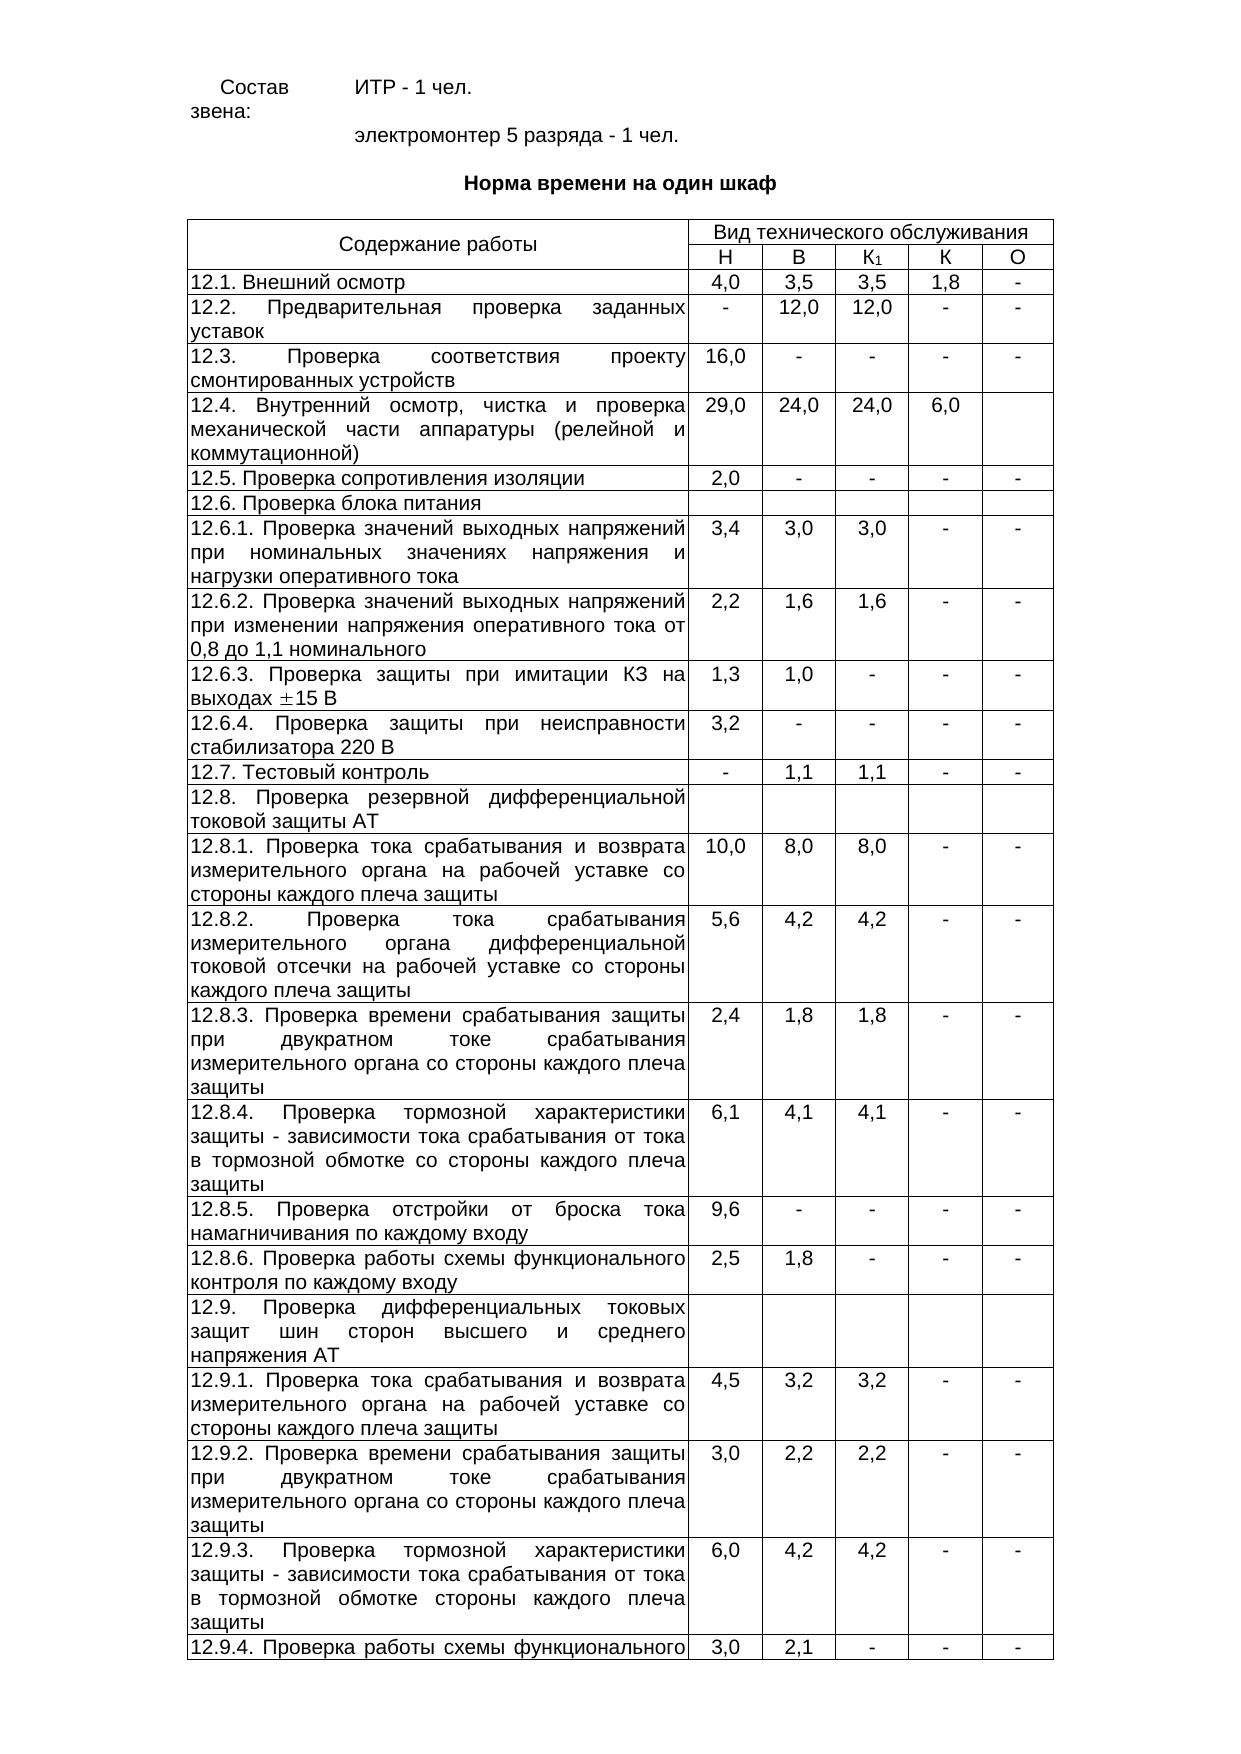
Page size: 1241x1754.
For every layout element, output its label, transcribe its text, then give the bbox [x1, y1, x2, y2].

table_cell - [983, 1003, 1053, 1099]
table_cell 4,2 [836, 1538, 908, 1633]
table_cell 6,0 [689, 1538, 762, 1633]
table_cell 24,0 [836, 393, 908, 464]
table_cell - [836, 1246, 908, 1294]
table_cell 1,8 [763, 1246, 835, 1294]
table_cell 4,2 [763, 1538, 835, 1633]
table_cell 3,0 [689, 1441, 762, 1537]
table_cell - [909, 711, 982, 758]
table_cell 2,2 [689, 589, 762, 660]
table_cell [187, 123, 351, 147]
text Норма времени на один шкаф [187, 171, 1053, 195]
table_cell 12.8.3. Проверка времени срабатывания защиты при двукратном токе срабатывания измерительного органа со стороны каждого плеча защиты [188, 1003, 688, 1099]
table_cell 10,0 [689, 834, 762, 905]
table_cell 16,0 [689, 344, 762, 392]
table_cell 12.6.3. Проверка защиты при имитации КЗ на выходах 15 В [188, 661, 688, 709]
table_cell - [763, 711, 835, 758]
table_cell - [909, 1003, 982, 1099]
table_cell - [983, 344, 1053, 392]
table_cell - [909, 1635, 982, 1658]
table_cell 8,0 [763, 834, 835, 905]
table_cell 12.9.1. Проверка тока срабатывания и возврата измерительного органа на рабочей уставке со стороны каждого плеча защиты [188, 1368, 688, 1440]
table_cell 12.7. Тестовый контроль [188, 760, 688, 783]
table_cell - [909, 1538, 982, 1633]
table_cell [836, 1295, 908, 1367]
table_cell К1 [836, 245, 908, 269]
table_cell - [909, 1246, 982, 1294]
table_cell 4,2 [763, 906, 835, 1002]
table_cell - [909, 661, 982, 709]
table_cell [983, 491, 1053, 514]
table_cell 12.6.1. Проверка значений выходных напряжений при номинальных значениях напряжения и нагрузки оперативного тока [188, 516, 688, 587]
table_cell - [909, 516, 982, 587]
table_cell 4,1 [836, 1100, 908, 1196]
table_cell 4,2 [836, 906, 908, 1002]
table_cell 3,5 [836, 270, 908, 294]
table_cell - [909, 295, 982, 343]
table_cell - [763, 344, 835, 392]
table_cell - [983, 1538, 1053, 1633]
table_cell - [763, 1197, 835, 1245]
table_cell 12.2. Предварительная проверка заданных уставок [188, 295, 688, 343]
table_cell - [983, 589, 1053, 660]
table_cell 24,0 [763, 393, 835, 464]
table_cell - [983, 661, 1053, 709]
table_cell 2,2 [763, 1441, 835, 1537]
table_cell 1,8 [909, 270, 982, 294]
table_cell - [836, 661, 908, 709]
table_cell - [909, 906, 982, 1002]
table_cell 2,0 [689, 466, 762, 489]
table_cell 12.5. Проверка сопротивления изоляции [188, 466, 688, 489]
table_cell В [763, 245, 835, 269]
table_cell [689, 491, 762, 514]
table_cell [909, 491, 982, 514]
table_cell 3,2 [689, 711, 762, 758]
table_cell - [983, 906, 1053, 1002]
table_cell 8,0 [836, 834, 908, 905]
table_cell [909, 1295, 982, 1367]
table_cell 12.4. Внутренний осмотр, чистка и проверка механической части аппаратуры (релейной и коммутационной) [188, 393, 688, 464]
table_cell 3,0 [836, 516, 908, 587]
table_cell К [909, 245, 982, 269]
table_cell - [689, 760, 762, 783]
table_cell 4,0 [689, 270, 762, 294]
table_cell 2,1 [763, 1635, 835, 1658]
table_cell 12.6.2. Проверка значений выходных напряжений при изменении напряжения оперативного тока от 0,8 до 1,1 номинального [188, 589, 688, 660]
table_cell - [836, 1197, 908, 1245]
table_cell электромонтер 5 разряда - 1 чел. [351, 123, 1053, 147]
table_cell 3,4 [689, 516, 762, 587]
table_cell [983, 1295, 1053, 1367]
table_cell 6,1 [689, 1100, 762, 1196]
table_cell - [836, 1635, 908, 1658]
table_cell 12.6. Проверка блока питания [188, 491, 688, 514]
table_header ИТР - 1 чел. [351, 75, 1053, 123]
table_cell 1,6 [763, 589, 835, 660]
table_cell 12.1. Внешний осмотр [188, 270, 688, 294]
table_cell - [909, 760, 982, 783]
table_cell 3,0 [689, 1635, 762, 1658]
table_cell Н [689, 245, 762, 269]
table_cell 4,5 [689, 1368, 762, 1440]
table_cell 5,6 [689, 906, 762, 1002]
table_cell [836, 491, 908, 514]
table_cell 4,1 [763, 1100, 835, 1196]
table_cell 12.9. Проверка дифференциальных токовых защит шин сторон высшего и среднего напряжения AT [188, 1295, 688, 1367]
table_cell - [909, 589, 982, 660]
table_cell - [909, 834, 982, 905]
table_cell 12.8.4. Проверка тормозной характеристики защиты - зависимости тока срабатывания от тока в тормозной обмотке со стороны каждого плеча защиты [188, 1100, 688, 1196]
table_cell 3,0 [763, 516, 835, 587]
table_header Содержание работы [188, 220, 688, 269]
table_cell - [983, 1100, 1053, 1196]
table_cell [763, 785, 835, 832]
table_cell 1,1 [836, 760, 908, 783]
table_cell 2,5 [689, 1246, 762, 1294]
table_cell - [836, 711, 908, 758]
table_cell [689, 1295, 762, 1367]
table_cell 1,1 [763, 760, 835, 783]
table_cell [763, 1295, 835, 1367]
table_cell 12.9.3. Проверка тормозной характеристики защиты - зависимости тока срабатывания от тока в тормозной обмотке стороны каждого плеча защиты [188, 1538, 688, 1633]
table_cell 12.9.4. Проверка работы схемы функционального [188, 1635, 688, 1658]
table_cell 12.9.2. Проверка времени срабатывания защиты при двукратном токе срабатывания измерительного органа со стороны каждого плеча защиты [188, 1441, 688, 1537]
table_cell 12.8.5. Проверка отстройки от броска тока намагничивания по каждому входу [188, 1197, 688, 1245]
table_cell - [836, 344, 908, 392]
table_cell - [763, 466, 835, 489]
table_cell 2,4 [689, 1003, 762, 1099]
table_cell 3,2 [763, 1368, 835, 1440]
table_cell 12,0 [836, 295, 908, 343]
table_cell 12.8.2. Проверка тока срабатывания измерительного органа дифференциальной токовой отсечки на рабочей уставке со стороны каждого плеча защиты [188, 906, 688, 1002]
table_cell 12.8.6. Проверка работы схемы функционального контроля по каждому входу [188, 1246, 688, 1294]
table_cell - [983, 270, 1053, 294]
table_cell 3,5 [763, 270, 835, 294]
table_cell - [909, 1100, 982, 1196]
table_cell - [983, 466, 1053, 489]
table_cell 6,0 [909, 393, 982, 464]
table_cell 12,0 [763, 295, 835, 343]
table_cell - [909, 1368, 982, 1440]
table_cell - [983, 1635, 1053, 1658]
table_cell - [909, 1197, 982, 1245]
table_cell 2,2 [836, 1441, 908, 1537]
table_cell - [983, 711, 1053, 758]
table_cell [836, 785, 908, 832]
table_cell 29,0 [689, 393, 762, 464]
table_cell - [983, 295, 1053, 343]
table_cell О [983, 245, 1053, 269]
table_header Состав звена: [187, 75, 351, 123]
table_cell - [983, 516, 1053, 587]
table_cell 12.3. Проверка соответствия проекту смонтированных устройств [188, 344, 688, 392]
table_cell - [983, 1368, 1053, 1440]
table_cell - [983, 1441, 1053, 1537]
table_cell [763, 491, 835, 514]
table_cell 9,6 [689, 1197, 762, 1245]
table_cell - [983, 1197, 1053, 1245]
table_cell 12.8.1. Проверка тока срабатывания и возврата измерительного органа на рабочей уставке со стороны каждого плеча защиты [188, 834, 688, 905]
table_cell - [689, 295, 762, 343]
table_cell 3,2 [836, 1368, 908, 1440]
table_cell - [836, 466, 908, 489]
table_header Вид технического обслуживания [689, 220, 1053, 244]
table_cell 1,8 [763, 1003, 835, 1099]
table_cell - [983, 760, 1053, 783]
table_cell 1,6 [836, 589, 908, 660]
table_cell [983, 785, 1053, 832]
table_cell 12.6.4. Проверка защиты при неисправности стабилизатора 220 В [188, 711, 688, 758]
table_cell - [909, 1441, 982, 1537]
table_cell 1,0 [763, 661, 835, 709]
table_cell - [909, 344, 982, 392]
table_cell - [983, 1246, 1053, 1294]
table_cell 1,8 [836, 1003, 908, 1099]
table_cell [909, 785, 982, 832]
table_cell - [983, 834, 1053, 905]
table_cell - [909, 466, 982, 489]
table_cell 12.8. Проверка резервной дифференциальной токовой защиты AT [188, 785, 688, 832]
table_cell 1,3 [689, 661, 762, 709]
table_cell [689, 785, 762, 832]
table_cell [983, 393, 1053, 464]
